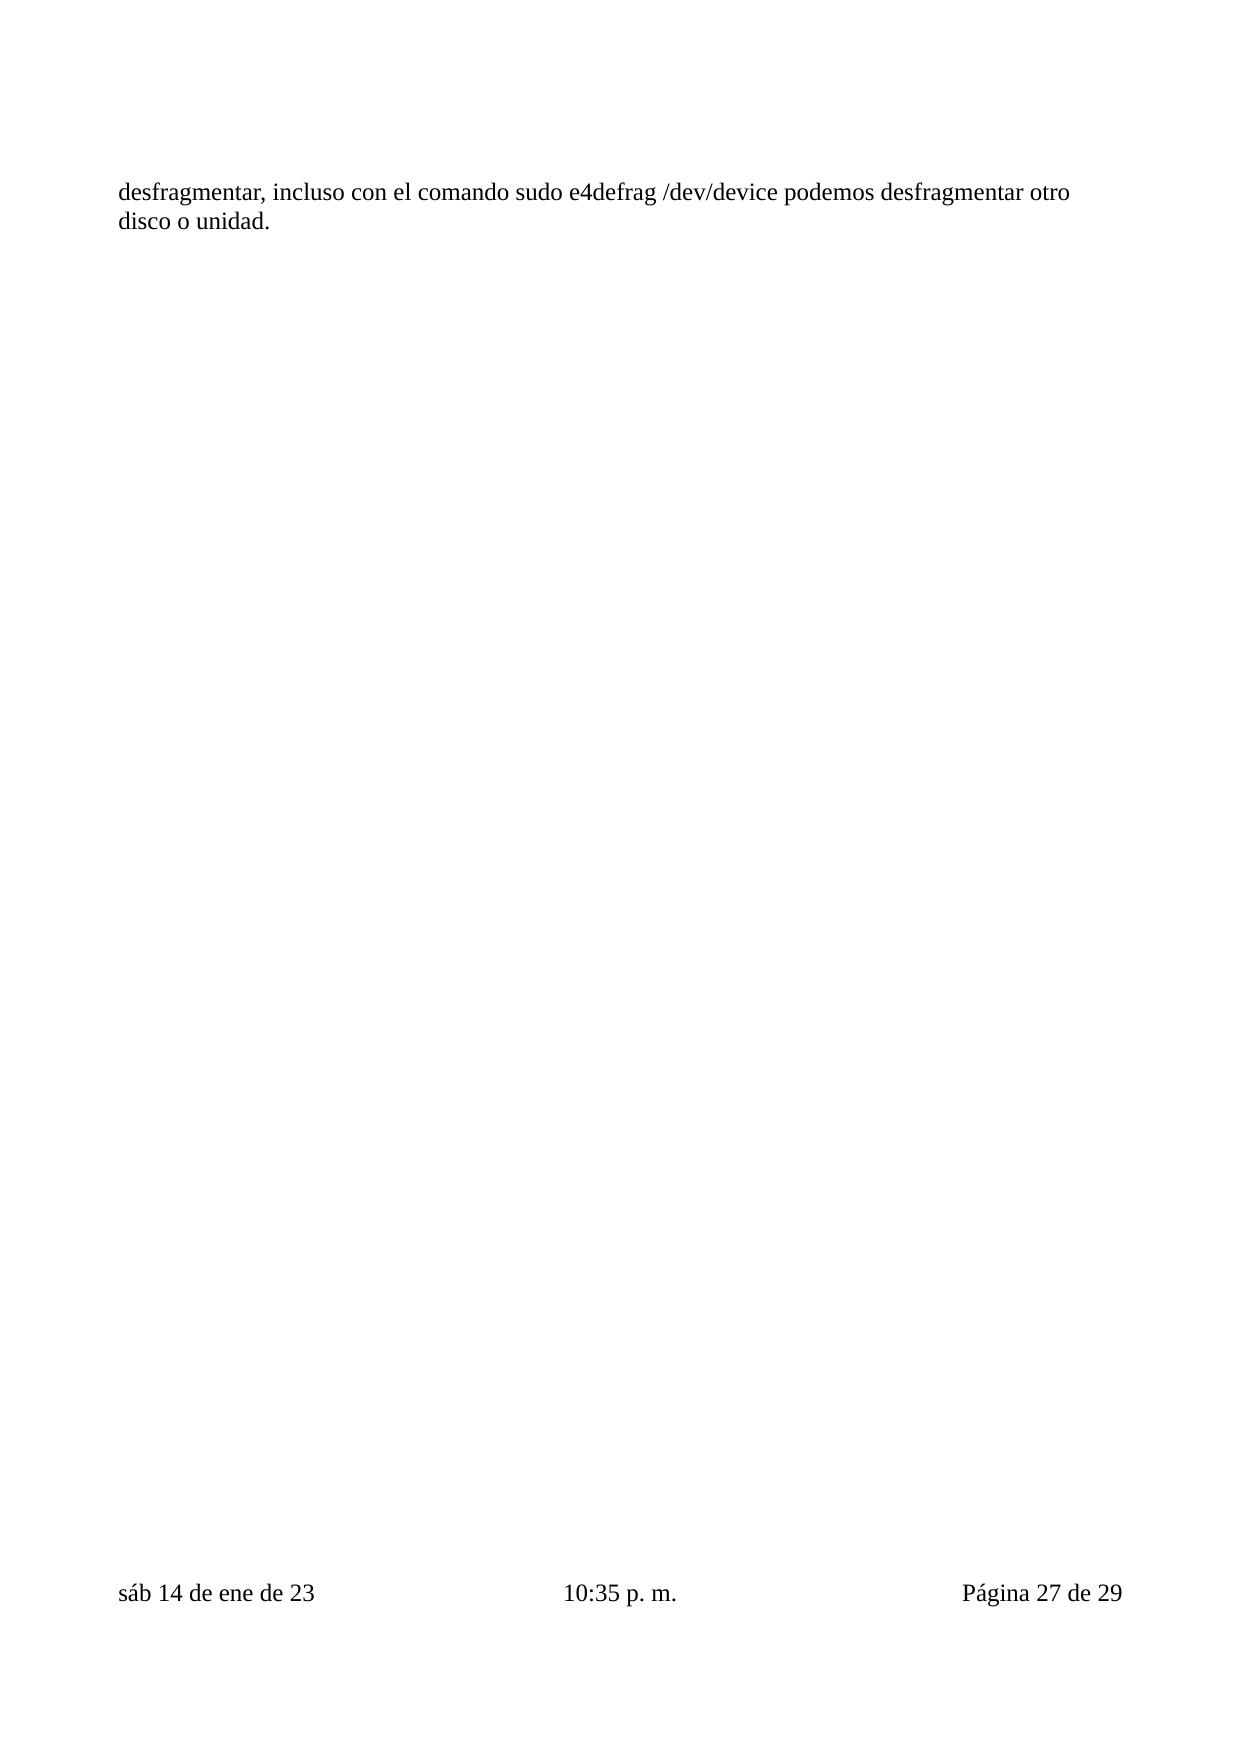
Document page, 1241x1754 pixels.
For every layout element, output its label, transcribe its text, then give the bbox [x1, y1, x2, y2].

text desfragmentar, incluso con el comando sudo e4defrag /dev/device podemos desfragmentar otro disco o unidad. [118, 177, 1122, 234]
